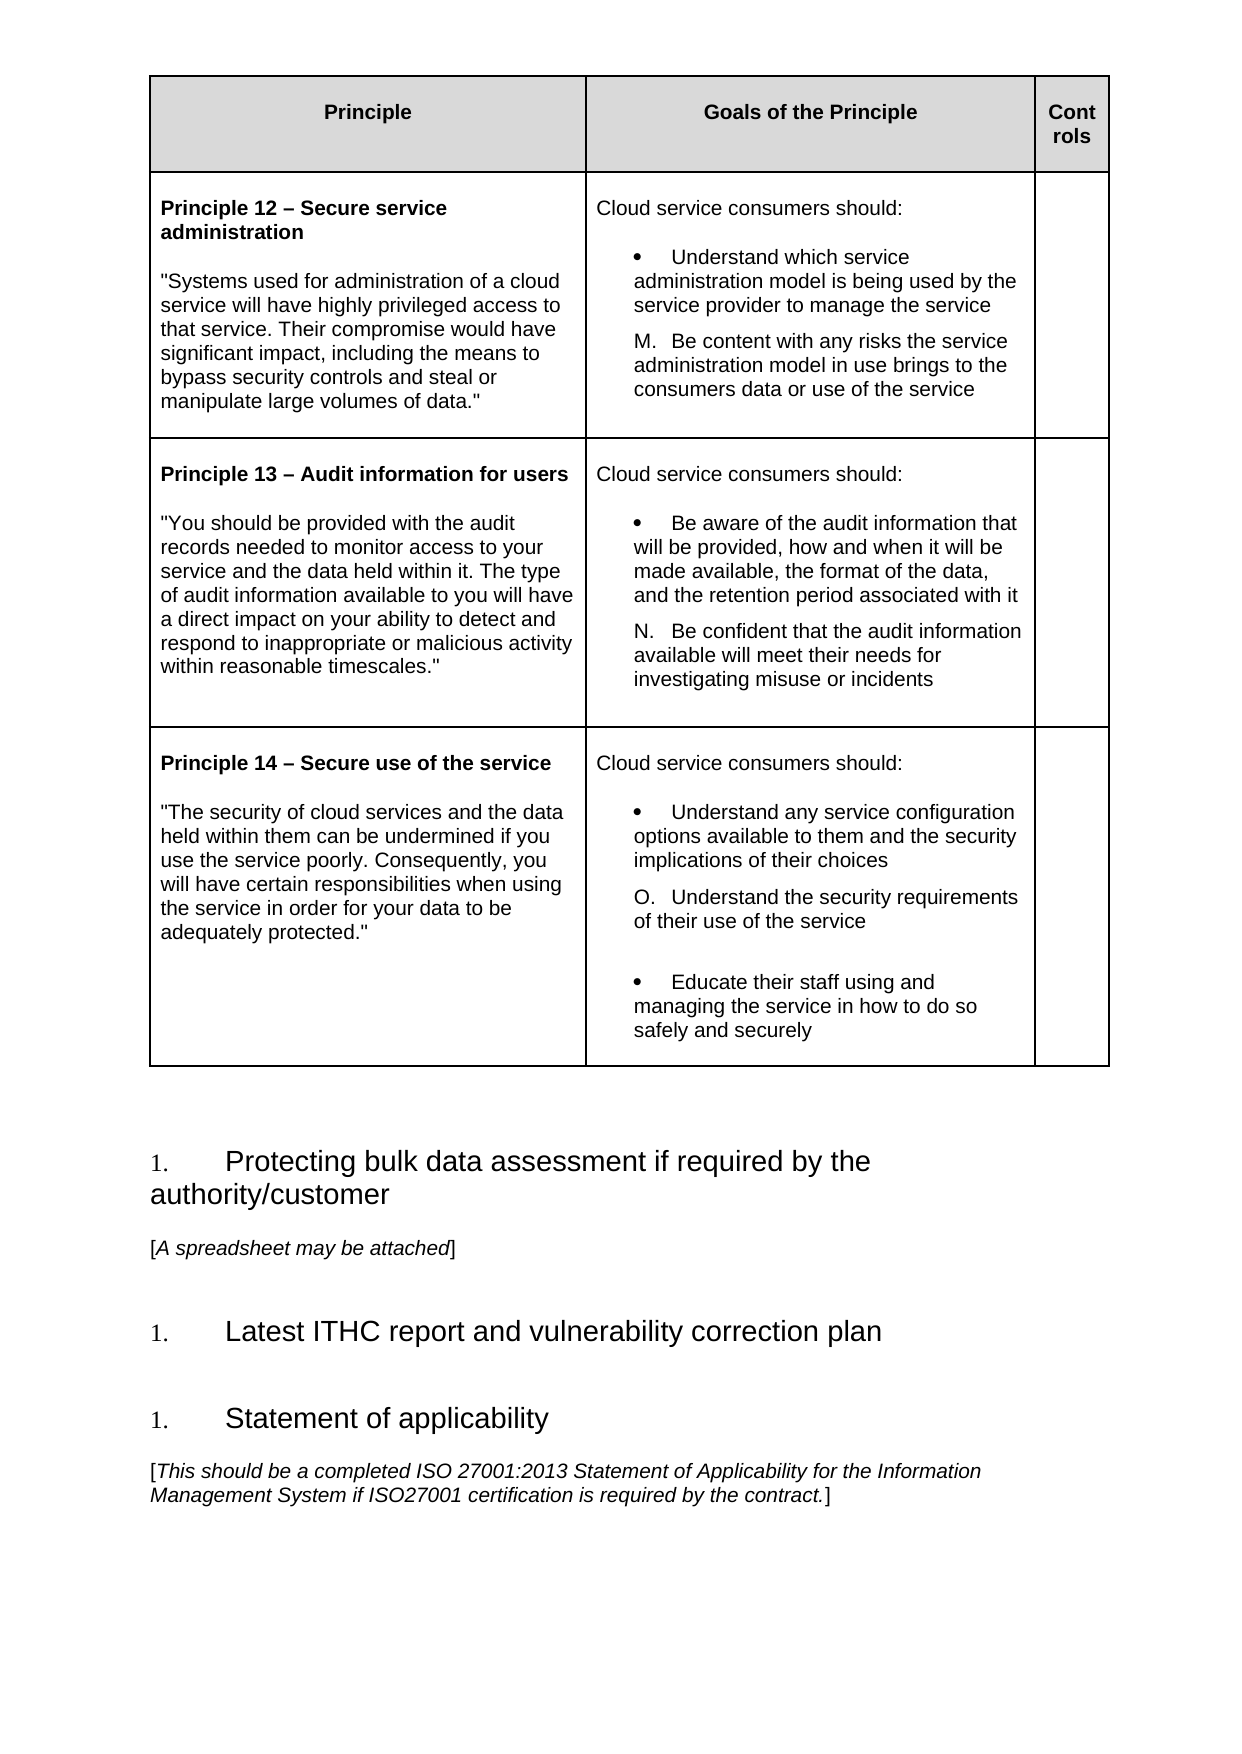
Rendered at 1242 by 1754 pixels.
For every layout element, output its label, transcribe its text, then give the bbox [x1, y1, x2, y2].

list Latest ITHC report and vulnerability correction plan [150, 1313, 1111, 1376]
table_header Goals of the Principle [587, 77, 1034, 171]
table_cell Cloud service consumers should: Be aware of the audit information that will be provided, how and when it will be made available, the format of the data, and the retention period associated with it Be confident that the audit information available will meet their needs for investigating misuse or incidents [587, 439, 1034, 726]
list Protecting bulk data assessment if required by the authority/customer [150, 1144, 1111, 1211]
table_cell [1036, 439, 1108, 726]
text [A spreadsheet may be attached] [150, 1236, 1111, 1288]
table_cell Cloud service consumers should: Understand which service administration model is being used by the service provider to manage the service Be content with any risks the service administration model in use brings to the consumers data or use of the service [587, 173, 1034, 437]
table_header Controls [1036, 77, 1108, 171]
table_cell Principle 14 – Secure use of the service "The security of cloud services and the data held within them can be undermined if you use the service poorly. Consequently, you will have certain responsibilities when using the service in order for your data to be adequately protected." [151, 728, 585, 1065]
text [This should be a completed ISO 27001:2013 Statement of Applicability for the Information Management System if ISO27001 certification is required by the contract.] [150, 1459, 1111, 1507]
table_cell Cloud service consumers should: Understand any service configuration options available to them and the security implications of their choices Understand the security requirements of their use of the service Educate their staff using and managing the service in how to do so safely and securely [587, 728, 1034, 1065]
list Statement of applicability [150, 1401, 1111, 1434]
table_cell [1036, 728, 1108, 1065]
table_header Principle [151, 77, 585, 171]
table_cell [1036, 173, 1108, 437]
table_cell Principle 13 – Audit information for users "You should be provided with the audit records needed to monitor access to your service and the data held within it. The type of audit information available to you will have a direct impact on your ability to detect and respond to inappropriate or malicious activity within reasonable timescales." [151, 439, 585, 726]
table_cell Principle 12 – Secure service administration "Systems used for administration of a cloud service will have highly privileged access to that service. Their compromise would have significant impact, including the means to bypass security controls and steal or manipulate large volumes of data." [151, 173, 585, 437]
